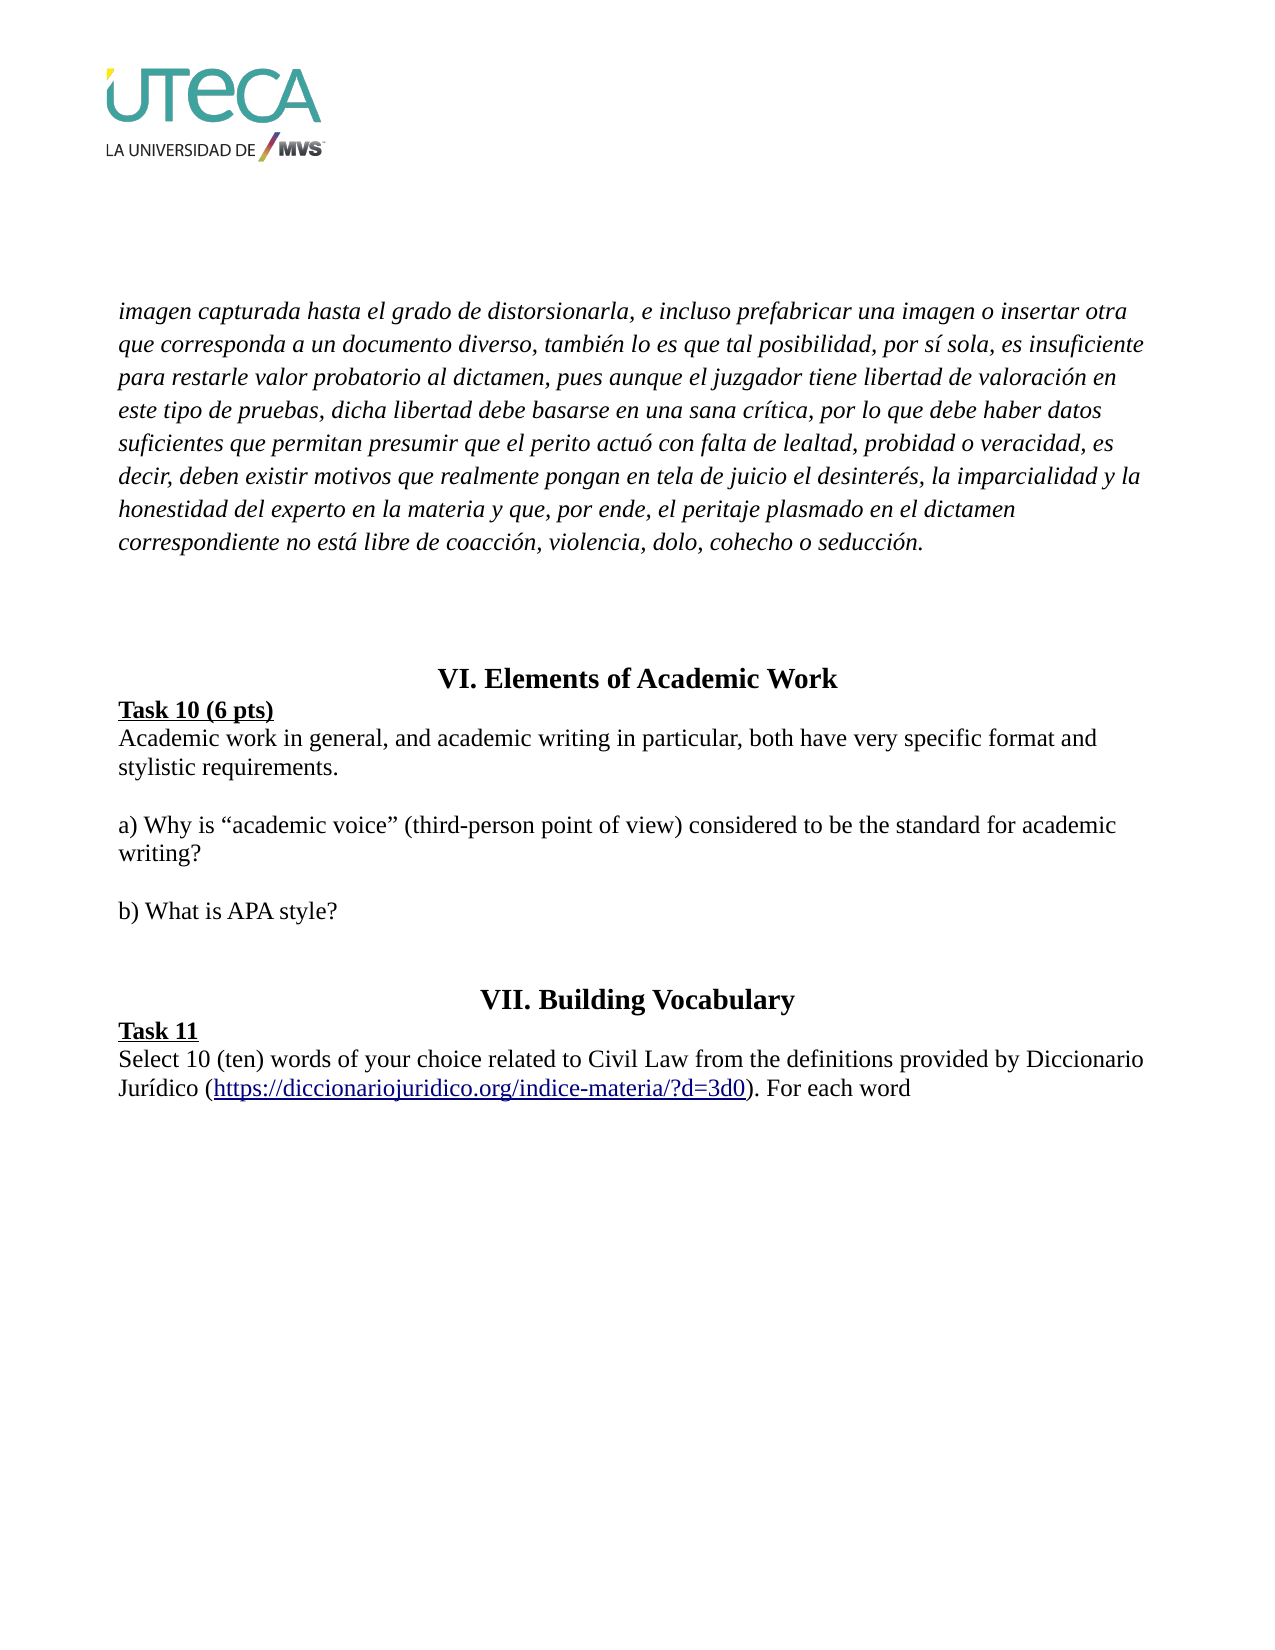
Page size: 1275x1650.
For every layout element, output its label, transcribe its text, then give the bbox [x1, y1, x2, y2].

text b) What is APA style? [118, 896, 1157, 925]
text Select 10 (ten) words of your choice related to Civil Law from the definitions provided by Diccionario Jurídico (https://diccionariojuridico.org/indice-materia/?d=3d0). For each word [118, 1044, 1157, 1102]
text imagen capturada hasta el grado de distorsionarla, e incluso prefabricar una imagen o insertar otra que corresponda a un documento diverso, también lo es que tal posibilidad, por sí sola, es insuficiente para restarle valor probatorio al dictamen, pues aunque el juzgador tiene libertad de valoración en este tipo de pruebas, dicha libertad debe basarse en una sana crítica, por lo que debe haber datos suficientes que permitan presumir que el perito actuó con falta de lealtad, probidad o veracidad, es decir, deben existir motivos que realmente pongan en tela de juicio el desinterés, la imparcialidad y la honestidad del experto en la materia y que, por ende, el peritaje plasmado en el dictamen correspondiente no está libre de coacción, violencia, dolo, cohecho o seducción. [118, 296, 1157, 556]
text VII. Building Vocabulary [118, 982, 1157, 1016]
text Task 11 [118, 1016, 1157, 1044]
text a) Why is “academic voice” (third-person point of view) considered to be the standard for academic writing? [118, 810, 1157, 867]
text VI. Elements of Academic Work [118, 661, 1157, 695]
text Task 10 (6 pts) [118, 695, 1157, 723]
text Academic work in general, and academic writing in particular, both have very specific format and stylistic requirements. [118, 723, 1157, 781]
picture [104, 64, 328, 166]
